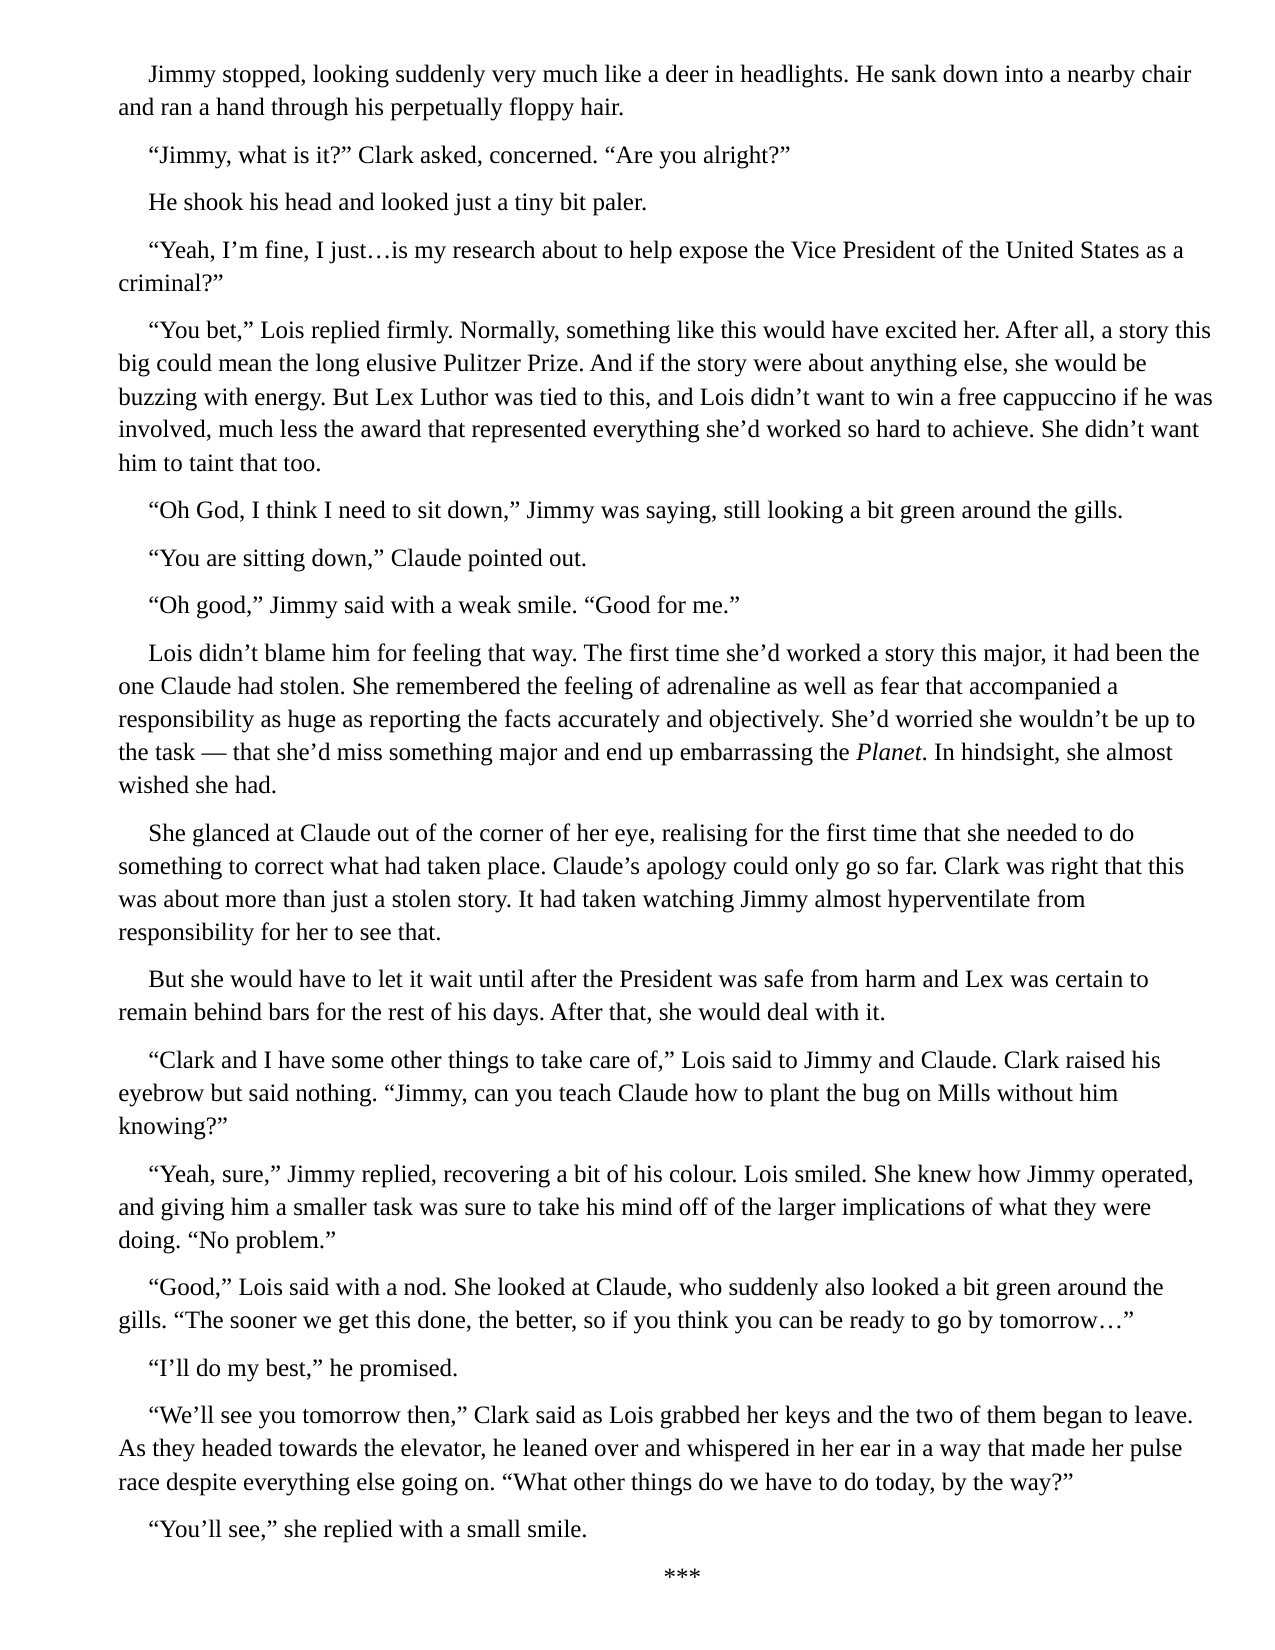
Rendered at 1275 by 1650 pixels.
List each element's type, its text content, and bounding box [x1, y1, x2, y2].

text But she would have to let it wait until after the President was safe from harm and Lex was certain to remain behind bars for the rest of his days. After that, she would deal with it. [118, 964, 1216, 1026]
text “Oh good,” Jimmy said with a weak smile. “Good for me.” [118, 590, 1216, 619]
text “You are sitting down,” Claude pointed out. [118, 543, 1216, 572]
text She glanced at Claude out of the corner of her eye, realising for the first time that she needed to do something to correct what had taken place. Claude’s apology could only go so far. Clark was right that this was about more than just a stolen story. It had taken watching Jimmy almost hyperventilate from responsibility for her to see that. [118, 818, 1216, 946]
text “You bet,” Lois replied firmly. Normally, something like this would have excited her. After all, a story this big could mean the long elusive Pulitzer Prize. And if the story were about anything else, she would be buzzing with energy. But Lex Luthor was tied to this, and Lois didn’t want to win a free cappuccino if he was involved, much less the award that represented everything she’d worked so hard to achieve. She didn’t want him to taint that too. [118, 316, 1216, 476]
text “We’ll see you tomorrow then,” Clark said as Lois grabbed her keys and the two of them began to leave. As they headed towards the elevator, he leaned over and whispered in her ear in a way that made her pulse race despite everything else going on. “What other things do we have to do today, by the way?” [118, 1401, 1216, 1495]
text Lois didn’t blame him for feeling that way. The first time she’d worked a story this major, it had been the one Claude had stolen. She remembered the feeling of adrenaline as well as fear that accompanied a responsibility as huge as reporting the facts accurately and objectively. She’d worried she wouldn’t be up to the task — that she’d miss something major and end up embarrassing the Planet. In hindsight, she almost wished she had. [118, 638, 1216, 799]
text “Oh God, I think I need to sit down,” Jimmy was saying, still looking a bit green around the gills. [118, 495, 1216, 524]
text “I’ll do my best,” he promised. [118, 1353, 1216, 1382]
text “Jimmy, what is it?” Clark asked, concerned. “Are you alright?” [118, 140, 1216, 168]
text *** [118, 1562, 1216, 1591]
text “Yeah, sure,” Jimmy replied, recovering a bit of his colour. Lois smiled. She knew how Jimmy operated, and giving him a smaller task was sure to take his mind off of the larger implications of what they were doing. “No problem.” [118, 1159, 1216, 1253]
text “You’ll see,” she replied with a small smile. [118, 1514, 1216, 1543]
text He shook his head and looked just a tiny bit paler. [118, 187, 1216, 216]
text “Good,” Lois said with a nod. She looked at Claude, who suddenly also looked a bit green around the gills. “The sooner we get this done, the better, so if you think you can be ready to go by tomorrow…” [118, 1272, 1216, 1334]
text Jimmy stopped, looking suddenly very much like a deer in headlights. He sank down into a nearby chair and ran a hand through his perpetually floppy hair. [118, 59, 1216, 121]
text “Clark and I have some other things to take care of,” Lois said to Jimmy and Claude. Clark raised his eyebrow but said nothing. “Jimmy, can you teach Claude how to plant the bug on Mills without him knowing?” [118, 1045, 1216, 1140]
text “Yeah, I’m fine, I just…is my research about to help expose the Vice President of the United States as a criminal?” [118, 235, 1216, 297]
